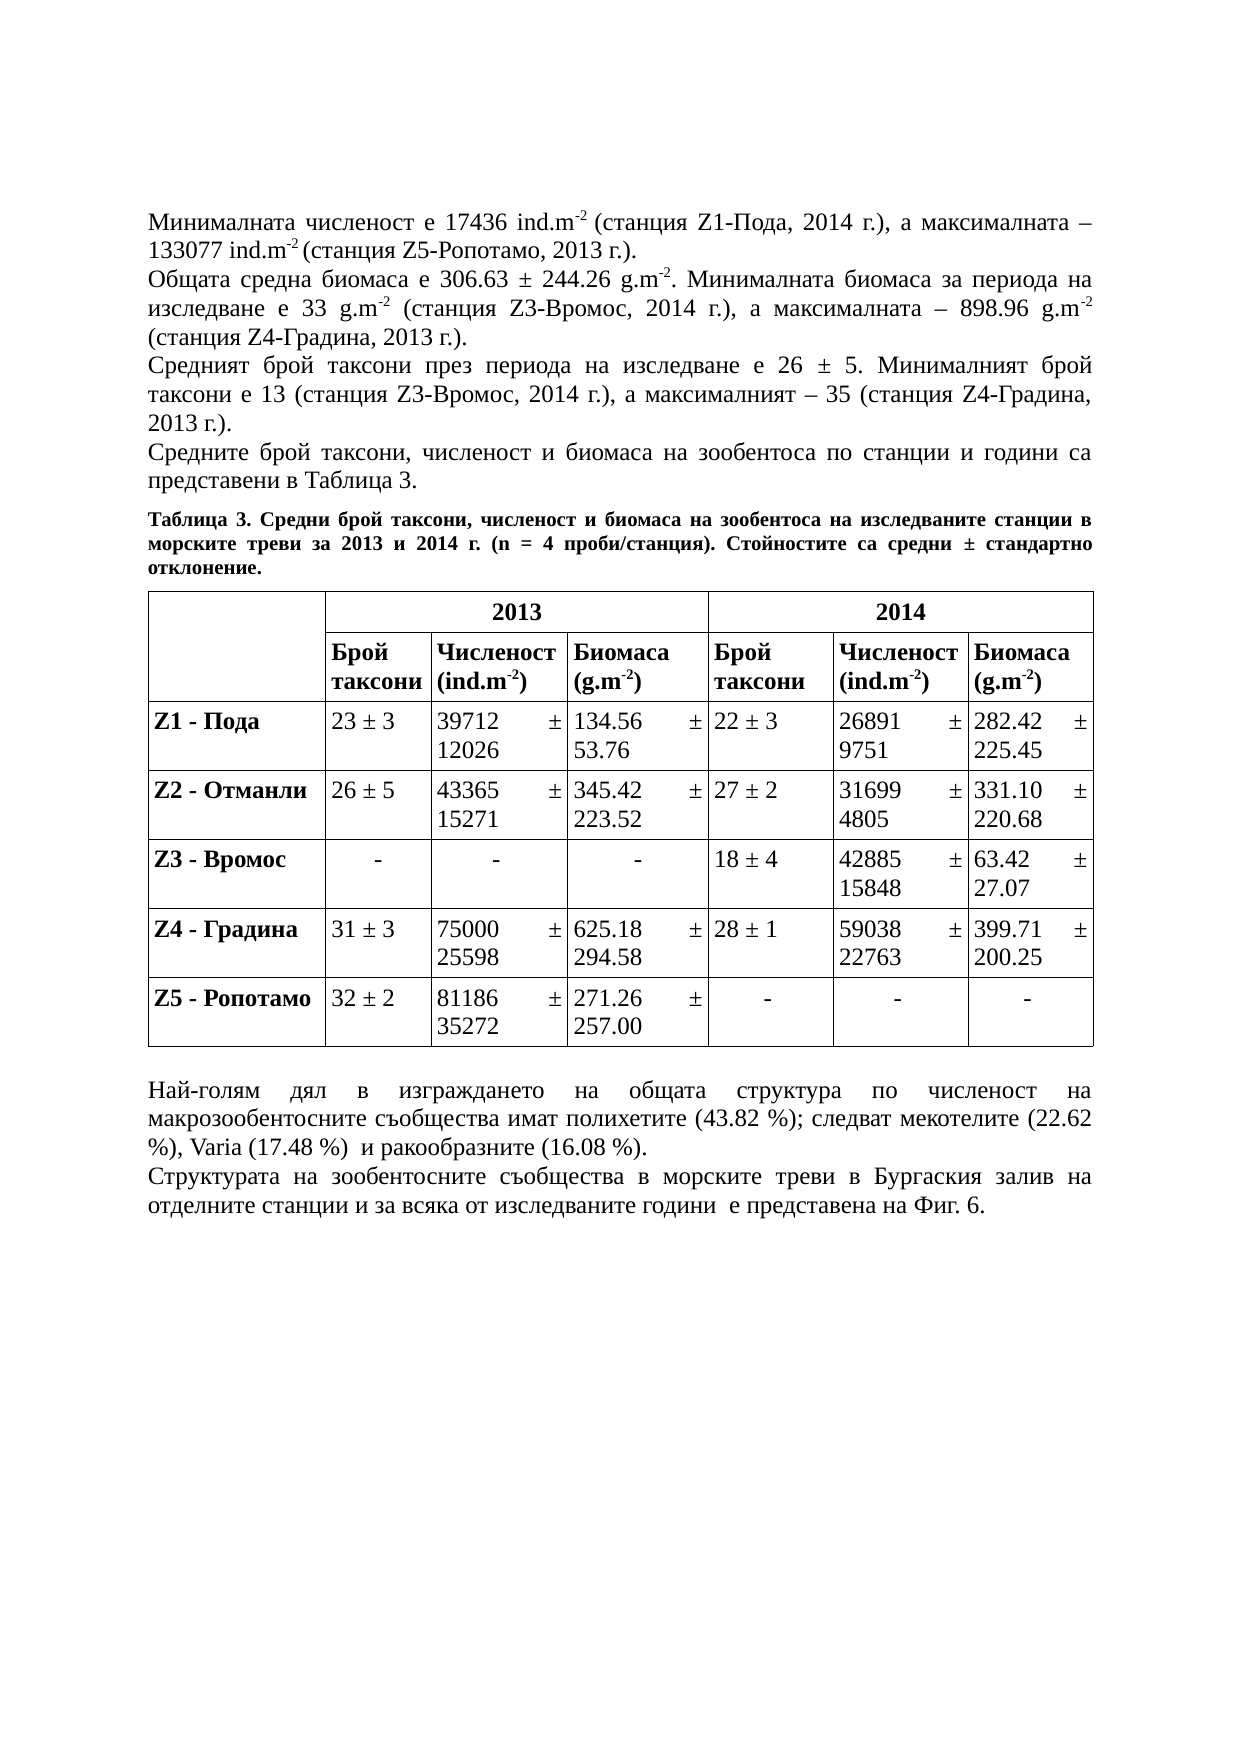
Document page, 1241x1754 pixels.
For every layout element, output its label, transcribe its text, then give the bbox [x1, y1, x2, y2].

text Таблица 3. Средни брой таксони, численост и биомаса на зообентоса на изследваните станции в морските треви за 2013 и 2014 г. (n = 4 проби/станция). Стойностите са средни ± стандартно отклонение. [148, 507, 1093, 579]
table_header [149, 592, 325, 701]
table_cell 27 ± 2 [709, 771, 833, 839]
table_cell 42885 ± 15848 [834, 840, 968, 908]
table_cell Биомаса (g.m-2) [969, 633, 1093, 701]
table_cell 32 ± 2 [326, 978, 431, 1046]
text Най-голям дял в изграждането на общата структура по численост на макрозообентосните съобщества имат полихетите (43.82 %); следват мекотелите (22.62 %), Varia (17.48 %) и ракообразните (16.08 %). [148, 1075, 1093, 1161]
table_cell - [326, 840, 431, 908]
table_cell 75000 ± 25598 [432, 909, 567, 977]
table_cell - [969, 978, 1093, 1046]
table_cell 399.71 ± 200.25 [969, 909, 1093, 977]
table_cell 282.42 ± 225.45 [969, 702, 1093, 770]
table_cell 63.42 ± 27.07 [969, 840, 1093, 908]
table_cell 39712 ± 12026 [432, 702, 567, 770]
table_cell 271.26 ± 257.00 [568, 978, 708, 1046]
table_cell Биомаса (g.m-2) [568, 633, 708, 701]
table_cell Z5 - Ропотамо [149, 978, 325, 1046]
table_cell Численост (ind.m-2) [834, 633, 968, 701]
table_cell - [432, 840, 567, 908]
table_cell 28 ± 1 [709, 909, 833, 977]
table_cell Z1 - Пода [149, 702, 325, 770]
table_cell - [568, 840, 708, 908]
table_cell 23 ± 3 [326, 702, 431, 770]
table_cell 331.10 ± 220.68 [969, 771, 1093, 839]
text Общата средна биомаса е 306.63 ± 244.26 g.m-2. Минималната биомаса за периода на изследване е 33 g.m-2 (станция Z3-Вромос, 2014 г.), а максималната – 898.96 g.m-2 (станция Z4-Градина, 2013 г.). [148, 264, 1093, 350]
table_cell 18 ± 4 [709, 840, 833, 908]
table_cell 625.18 ± 294.58 [568, 909, 708, 977]
table_cell - [834, 978, 968, 1046]
table_header 2013 [326, 592, 708, 632]
table_cell 59038 ± 22763 [834, 909, 968, 977]
table_cell 134.56 ± 53.76 [568, 702, 708, 770]
text Минималната численост е 17436 ind.m-2 (станция Z1-Пода, 2014 г.), а максималната – 133077 ind.m-2 (станция Z5-Ропотамо, 2013 г.). [148, 207, 1093, 264]
table_cell 31 ± 3 [326, 909, 431, 977]
table_cell - [709, 978, 833, 1046]
text Средните брой таксони, численост и биомаса на зообентоса по станции и години са представени в Таблица 3. [148, 437, 1093, 494]
table_cell Брой таксони [326, 633, 431, 701]
table_cell 31699 ± 4805 [834, 771, 968, 839]
table_cell 26 ± 5 [326, 771, 431, 839]
table_cell 345.42 ± 223.52 [568, 771, 708, 839]
table_cell 81186 ± 35272 [432, 978, 567, 1046]
table_cell 43365 ± 15271 [432, 771, 567, 839]
table_header 2014 [709, 592, 1093, 632]
text Средният брой таксони през периода на изследване е 26 ± 5. Минималният брой таксони е 13 (станция Z3-Вромос, 2014 г.), а максималният – 35 (станция Z4-Градина, 2013 г.). [148, 350, 1093, 437]
table_cell 22 ± 3 [709, 702, 833, 770]
table_cell Численост (ind.m-2) [432, 633, 567, 701]
table_cell Брой таксони [709, 633, 833, 701]
text Структурата на зообентосните съобщества в морските треви в Бургаския залив на отделните станции и за всяка от изследваните години е представена на Фиг. 6. [148, 1161, 1093, 1218]
table_cell Z2 - Отманли [149, 771, 325, 839]
table_cell Z3 - Вромос [149, 840, 325, 908]
table_cell Z4 - Градина [149, 909, 325, 977]
table_cell 26891 ± 9751 [834, 702, 968, 770]
